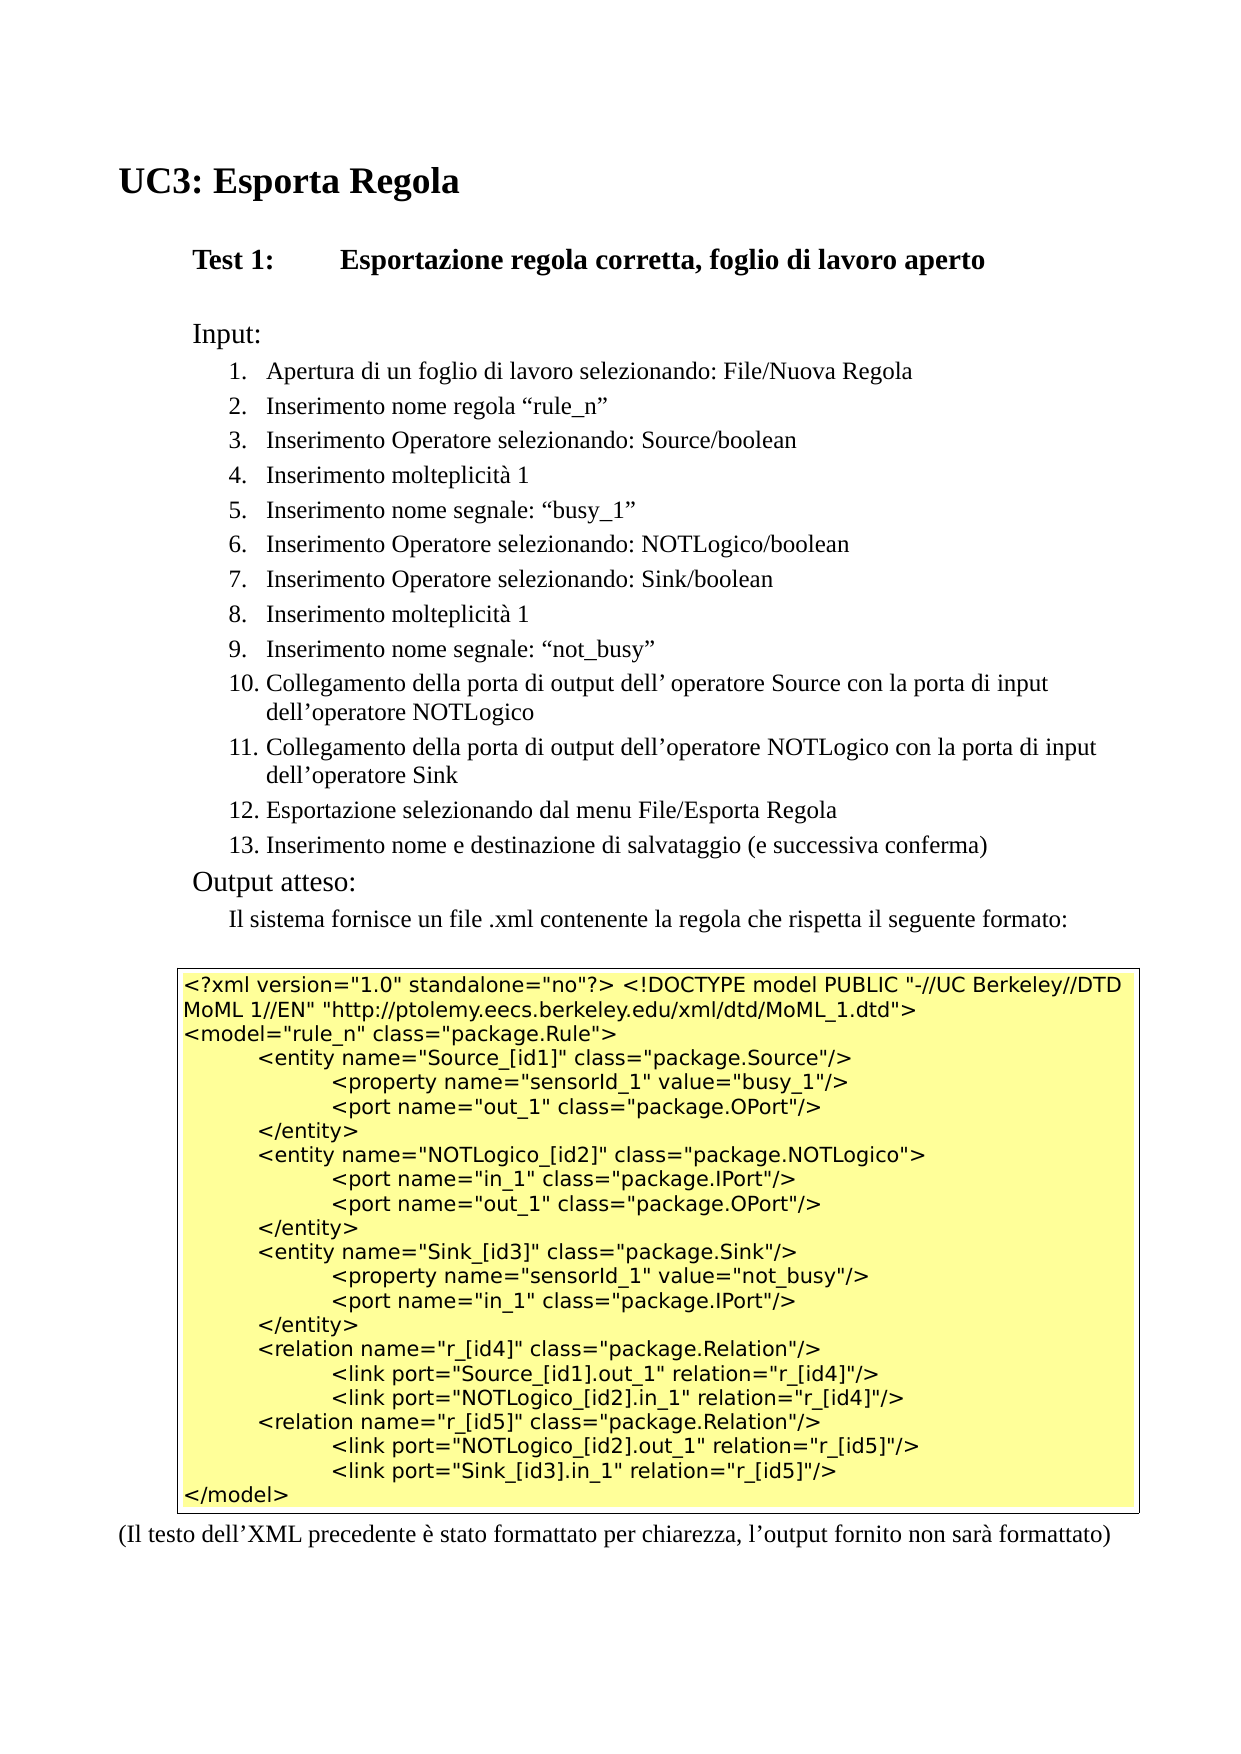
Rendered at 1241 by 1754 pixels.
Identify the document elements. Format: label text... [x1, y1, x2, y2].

list Inserimento nome e destinazione di salvataggio (e successiva conferma) [228, 830, 1122, 859]
list Il sistema fornisce un file .xml contenente la regola che rispetta il seguente formato: [228, 904, 1122, 933]
list Collegamento della porta di output dell’operatore NOTLogico con la porta di input dell’operatore Sink [228, 732, 1122, 789]
list Inserimento molteplicità 1 [228, 599, 1122, 628]
table_header <?xml version="1.0" standalone="no"?> <!DOCTYPE model PUBLIC "-//UC Berkeley//DTD MoML 1//EN" "http://ptolemy.eecs.berkeley.edu/xml/dtd/MoML_1.dtd"> <model="rule_n" class="package.Rule"> <entity name="Source_[id1]" class="package.Source"/> <property name="sensorId_1" value="busy_1"/> <port name="out_1" class="package.OPort"/> </entity> <entity name="NOTLogico_[id2]" class="package.NOTLogico"> <port name="in_1" class="package.IPort"/> <port name="out_1" class="package.OPort"/> </entity> <entity name="Sink_[id3]" class="package.Sink"/> <property name="sensorId_1" value="not_busy"/> <port name="in_1" class="package.IPort"/> </entity> <relation name="r_[id4]" class="package.Relation"/> <link port="Source_[id1].out_1" relation="r_[id4]"/> <link port="NOTLogico_[id2].in_1" relation="r_[id4]"/> <relation name="r_[id5]" class="package.Relation"/> <link port="NOTLogico_[id2].out_1" relation="r_[id5]"/> <link port="Sink_[id3].in_1" relation="r_[id5]"/> </model> [178, 969, 1139, 1513]
list Inserimento nome regola “rule_n” [228, 391, 1122, 419]
list Inserimento nome segnale: “not_busy” [228, 634, 1122, 662]
text UC3: Esporta Regola [118, 159, 1122, 202]
list Esportazione selezionando dal menu File/Esporta Regola [228, 795, 1122, 824]
list Apertura di un foglio di lavoro selezionando: File/Nuova Regola [228, 356, 1122, 385]
text Input: [192, 317, 1122, 350]
text (Il testo dell’XML precedente è stato formattato per chiarezza, l’output fornito non sarà formattato) [118, 1519, 1122, 1548]
list Inserimento Operatore selezionando: Sink/boolean [228, 564, 1122, 593]
list Collegamento della porta di output dell’ operatore Source con la porta di input dell’operatore NOTLogico [228, 668, 1122, 726]
text Output atteso: [192, 864, 1122, 898]
list Inserimento molteplicità 1 [228, 460, 1122, 489]
text Test 1: Esportazione regola corretta, foglio di lavoro aperto [192, 242, 1122, 276]
list Inserimento nome segnale: “busy_1” [228, 495, 1122, 524]
list Inserimento Operatore selezionando: NOTLogico/boolean [228, 529, 1122, 558]
list Inserimento Operatore selezionando: Source/boolean [228, 426, 1122, 454]
